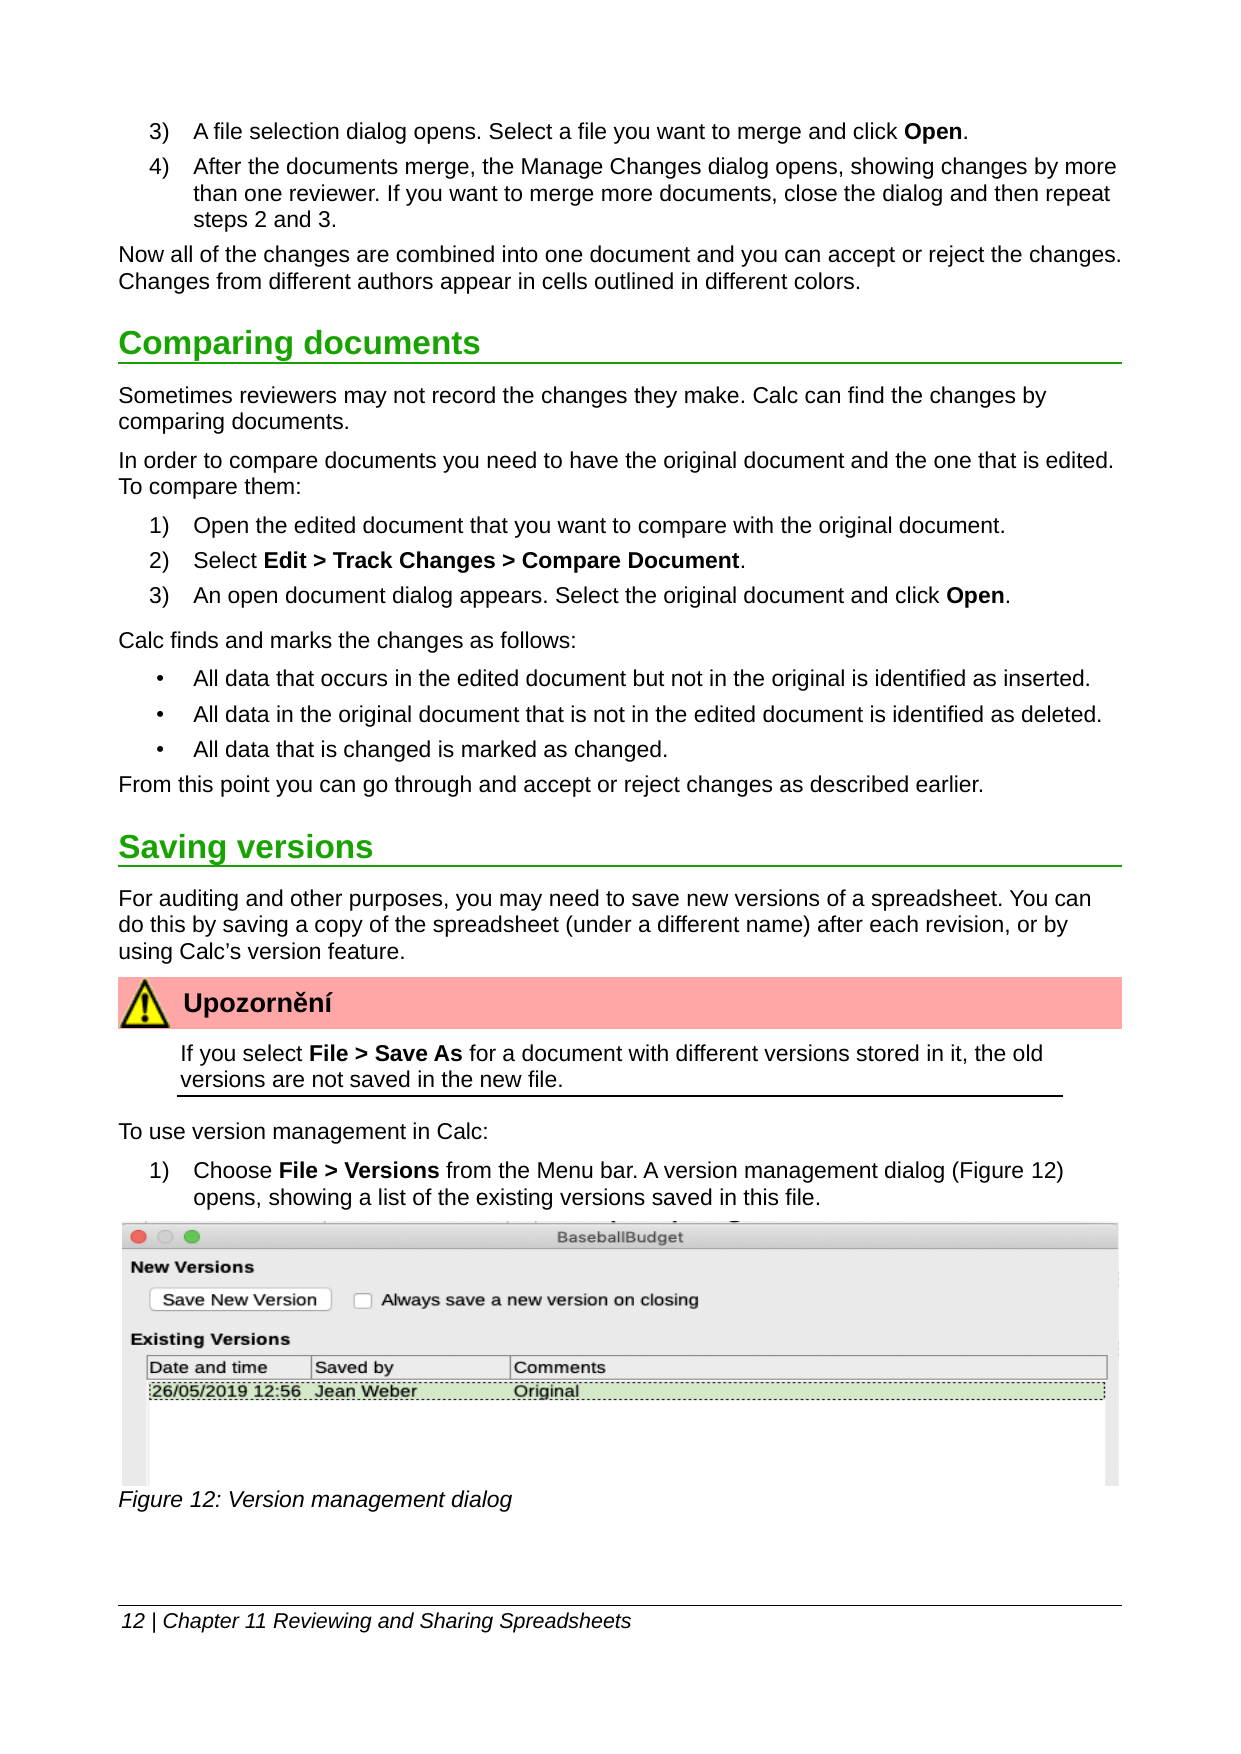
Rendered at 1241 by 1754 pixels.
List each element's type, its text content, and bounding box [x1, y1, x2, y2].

list Choose File > Versions from the Menu bar. A version management dialog (Figure 12) opens, showing a list of the existing versions saved in this file. [169, 1157, 1122, 1210]
text For auditing and other purposes, you may need to save new versions of a spreadsheet. You can do this by saving a copy of the spreadsheet (under a different name) after each revision, or by using Calc’s version feature. [118, 885, 1122, 964]
text To use version management in Calc: [118, 1118, 1122, 1145]
subtitle Saving versions [118, 827, 1122, 865]
list All data in the original document that is not in the edited document is identified as deleted. [156, 701, 1122, 727]
list Calc finds and marks the changes as follows: [118, 627, 1122, 653]
text Figure 12: Version management dialog [118, 1486, 1122, 1512]
picture [119, 977, 170, 1028]
text Now all of the changes are combined into one document and you can accept or reject the changes. Changes from different authors appear in cells outlined in different colors. [118, 241, 1122, 294]
text From this point you can go through and accept or reject changes as described earlier. [118, 771, 1122, 797]
subtitle Comparing documents [118, 323, 1122, 362]
list An open document dialog appears. Select the original document and click Open. [169, 582, 1122, 609]
list All data that occurs in the edited document but not in the original is identified as inserted. [156, 665, 1122, 692]
list In order to compare documents you need to have the original document and the one that is edited. To compare them: [118, 447, 1122, 499]
list All data that is changed is marked as changed. [156, 736, 1122, 762]
list After the documents merge, the Manage Changes dialog opens, showing changes by more than one reviewer. If you want to merge more documents, close the dialog and then repeat steps 2 and 3. [169, 153, 1122, 232]
list Select Edit > Track Changes > Compare Document. [169, 547, 1122, 574]
subtitle Upozornění [118, 977, 1122, 1029]
list Open the edited document that you want to compare with the original document. [169, 512, 1122, 538]
text Sometimes reviewers may not record the changes they make. Calc can find the changes by comparing documents. [118, 382, 1122, 434]
list A file selection dialog opens. Select a file you want to merge and click Open. [169, 118, 1122, 144]
picture [122, 1221, 1119, 1486]
text If you select File > Save As for a document with different versions stored in it, the old versions are not saved in the new file. [177, 1036, 1063, 1095]
